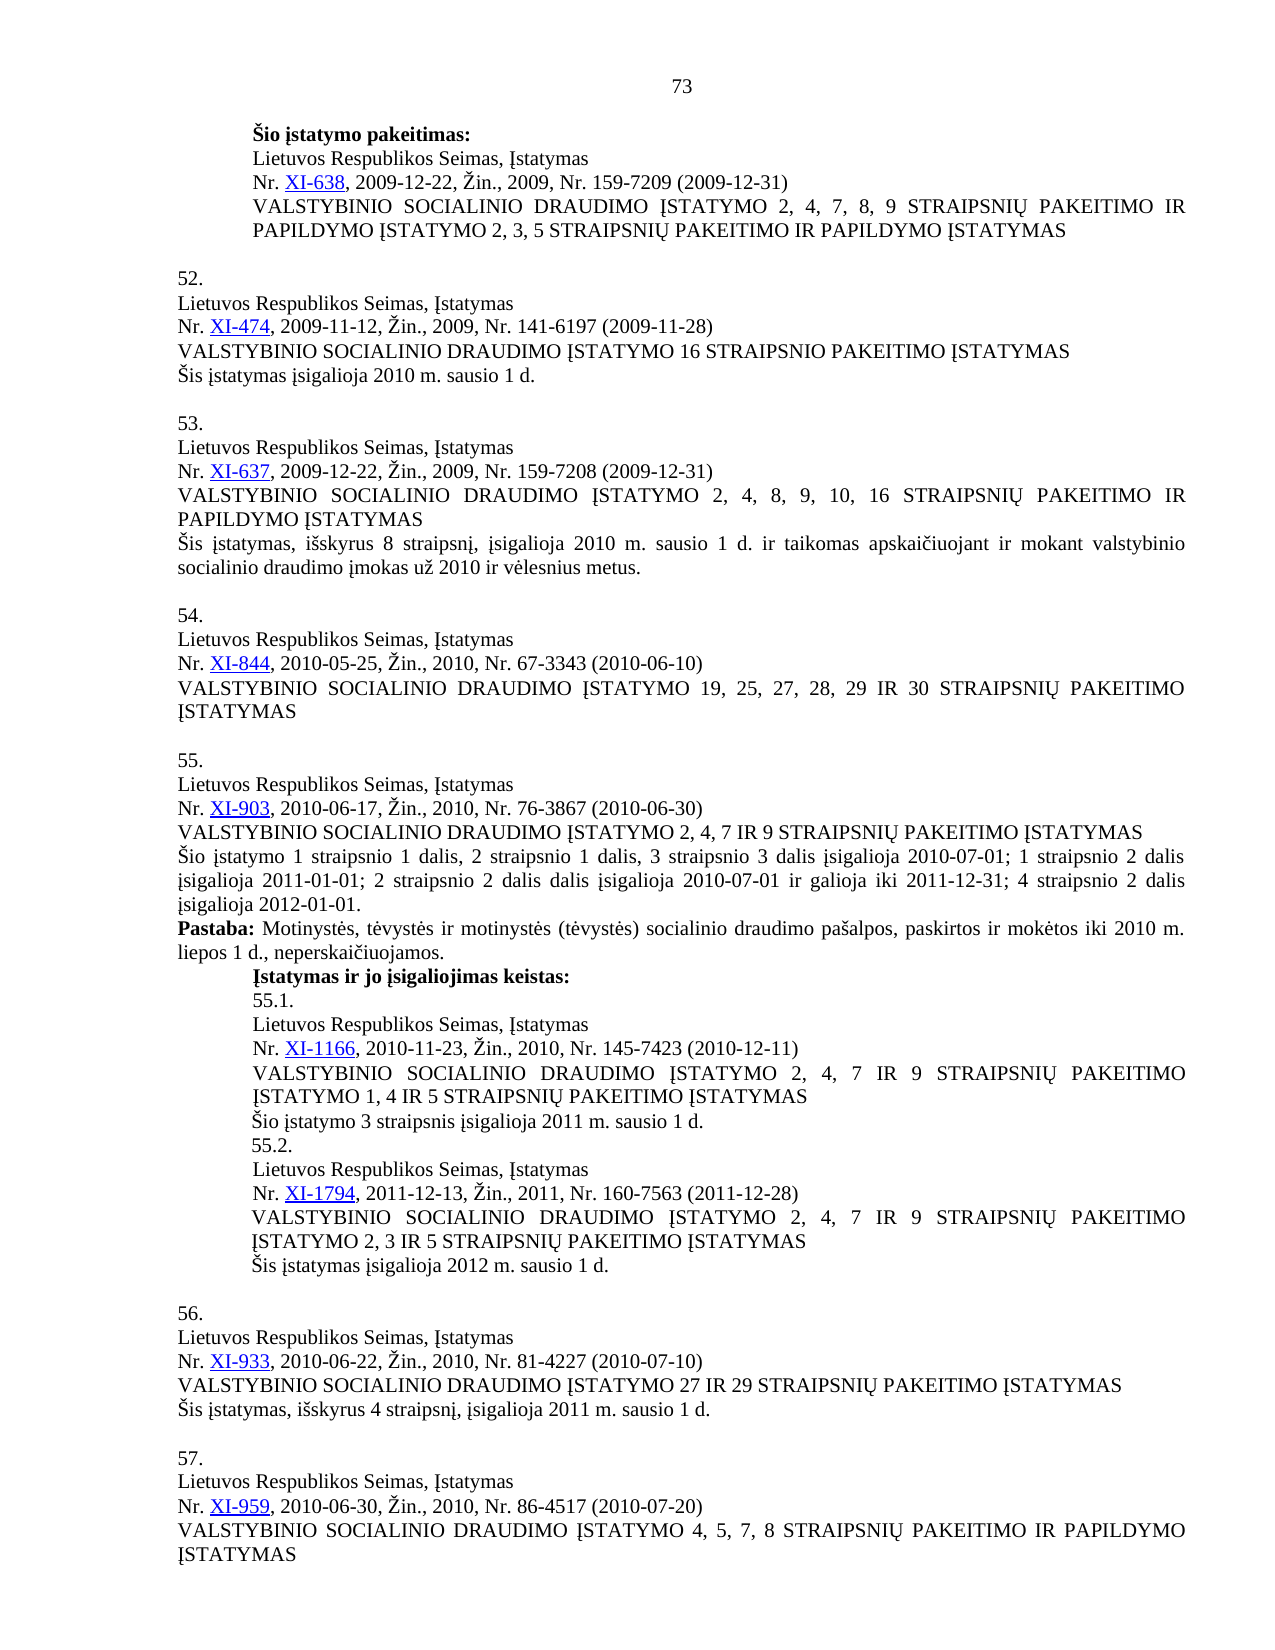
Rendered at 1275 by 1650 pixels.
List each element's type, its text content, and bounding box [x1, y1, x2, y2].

text 54. [177, 603, 1186, 627]
text Pastaba: Motinystės, tėvystės ir motinystės (tėvystės) socialinio draudimo pašalpos, paskirtos ir mokėtos iki 2010 m. liepos 1 d., neperskaičiuojamos. [177, 916, 1186, 964]
text 57. [177, 1445, 1186, 1469]
text Nr. XI-637, 2009-12-22, Žin., 2009, Nr. 159-7208 (2009-12-31) [177, 459, 1186, 483]
text Nr. XI-959, 2010-06-30, Žin., 2010, Nr. 86-4517 (2010-07-20) [177, 1493, 1186, 1518]
text 55. [177, 748, 1186, 772]
text Šio įstatymo 3 straipsnis įsigalioja 2011 m. sausio 1 d. [177, 1108, 1186, 1133]
text 53. [177, 411, 1186, 435]
text Nr. XI-638, 2009-12-22, Žin., 2009, Nr. 159-7209 (2009-12-31) [177, 170, 1186, 194]
text Lietuvos Respublikos Seimas, Įstatymas [177, 435, 1186, 459]
text Šis įstatymas įsigalioja 2012 m. sausio 1 d. [177, 1253, 1186, 1277]
text Nr. XI-933, 2010-06-22, Žin., 2010, Nr. 81-4227 (2010-07-10) [177, 1349, 1186, 1373]
text VALSTYBINIO SOCIALINIO DRAUDIMO ĮSTATYMO 2, 4, 7 IR 9 STRAIPSNIŲ PAKEITIMO ĮSTATYMO 2, 3 IR 5 STRAIPSNIŲ PAKEITIMO ĮSTATYMAS [251, 1205, 1186, 1253]
text Lietuvos Respublikos Seimas, Įstatymas [177, 1325, 1186, 1349]
text Lietuvos Respublikos Seimas, Įstatymas [177, 1469, 1186, 1493]
text 56. [177, 1301, 1186, 1325]
text 55.2. [177, 1133, 1186, 1157]
text VALSTYBINIO SOCIALINIO DRAUDIMO ĮSTATYMO 2, 4, 7 IR 9 STRAIPSNIŲ PAKEITIMO ĮSTATYMO 1, 4 IR 5 STRAIPSNIŲ PAKEITIMO ĮSTATYMAS [252, 1060, 1186, 1108]
text VALSTYBINIO SOCIALINIO DRAUDIMO ĮSTATYMO 2, 4, 7 IR 9 STRAIPSNIŲ PAKEITIMO ĮSTATYMAS [177, 820, 1186, 844]
text Nr. XI-903, 2010-06-17, Žin., 2010, Nr. 76-3867 (2010-06-30) [177, 796, 1186, 820]
text VALSTYBINIO SOCIALINIO DRAUDIMO ĮSTATYMO 2, 4, 7, 8, 9 STRAIPSNIŲ PAKEITIMO IR PAPILDYMO ĮSTATYMO 2, 3, 5 STRAIPSNIŲ PAKEITIMO IR PAPILDYMO ĮSTATYMAS [252, 194, 1186, 242]
text VALSTYBINIO SOCIALINIO DRAUDIMO ĮSTATYMO 27 IR 29 STRAIPSNIŲ PAKEITIMO ĮSTATYMAS [177, 1373, 1186, 1397]
text Lietuvos Respublikos Seimas, Įstatymas [177, 1157, 1186, 1181]
text Nr. XI-474, 2009-11-12, Žin., 2009, Nr. 141-6197 (2009-11-28) [177, 314, 1186, 338]
text Nr. XI-1794, 2011-12-13, Žin., 2011, Nr. 160-7563 (2011-12-28) [177, 1181, 1186, 1205]
text Šis įstatymas įsigalioja 2010 m. sausio 1 d. [177, 363, 1186, 387]
text Šio įstatymo 1 straipsnio 1 dalis, 2 straipsnio 1 dalis, 3 straipsnio 3 dalis įsigalioja 2010-07-01; 1 straipsnio 2 dalis įsigalioja 2011-01-01; 2 straipsnio 2 dalis dalis įsigalioja 2010-07-01 ir galioja iki 2011-12-31; 4 straipsnio 2 dalis įsigalioja 2012-01-01. [177, 844, 1186, 916]
text Šis įstatymas, išskyrus 4 straipsnį, įsigalioja 2011 m. sausio 1 d. [177, 1397, 1186, 1421]
text 55.1. [177, 988, 1186, 1012]
text Nr. XI-844, 2010-05-25, Žin., 2010, Nr. 67-3343 (2010-06-10) [177, 651, 1186, 675]
text Šis įstatymas, išskyrus 8 straipsnį, įsigalioja 2010 m. sausio 1 d. ir taikomas apskaičiuojant ir mokant valstybinio socialinio draudimo įmokas už 2010 ir vėlesnius metus. [177, 531, 1186, 579]
text Lietuvos Respublikos Seimas, Įstatymas [177, 290, 1186, 314]
text Lietuvos Respublikos Seimas, Įstatymas [177, 627, 1186, 651]
text 52. [177, 266, 1186, 290]
text Lietuvos Respublikos Seimas, Įstatymas [177, 772, 1186, 796]
text VALSTYBINIO SOCIALINIO DRAUDIMO ĮSTATYMO 2, 4, 8, 9, 10, 16 STRAIPSNIŲ PAKEITIMO IR PAPILDYMO ĮSTATYMAS [177, 483, 1186, 531]
text VALSTYBINIO SOCIALINIO DRAUDIMO ĮSTATYMO 19, 25, 27, 28, 29 IR 30 STRAIPSNIŲ PAKEITIMO ĮSTATYMAS [177, 675, 1186, 723]
text Lietuvos Respublikos Seimas, Įstatymas [177, 146, 1186, 170]
text VALSTYBINIO SOCIALINIO DRAUDIMO ĮSTATYMO 4, 5, 7, 8 STRAIPSNIŲ PAKEITIMO IR PAPILDYMO ĮSTATYMAS [177, 1518, 1186, 1566]
text VALSTYBINIO SOCIALINIO DRAUDIMO ĮSTATYMO 16 STRAIPSNIO PAKEITIMO ĮSTATYMAS [177, 338, 1186, 363]
text Lietuvos Respublikos Seimas, Įstatymas [177, 1012, 1186, 1036]
text Nr. XI-1166, 2010-11-23, Žin., 2010, Nr. 145-7423 (2010-12-11) [177, 1036, 1186, 1060]
text Įstatymas ir jo įsigaliojimas keistas: [177, 964, 1186, 988]
text Šio įstatymo pakeitimas: [177, 122, 1186, 146]
